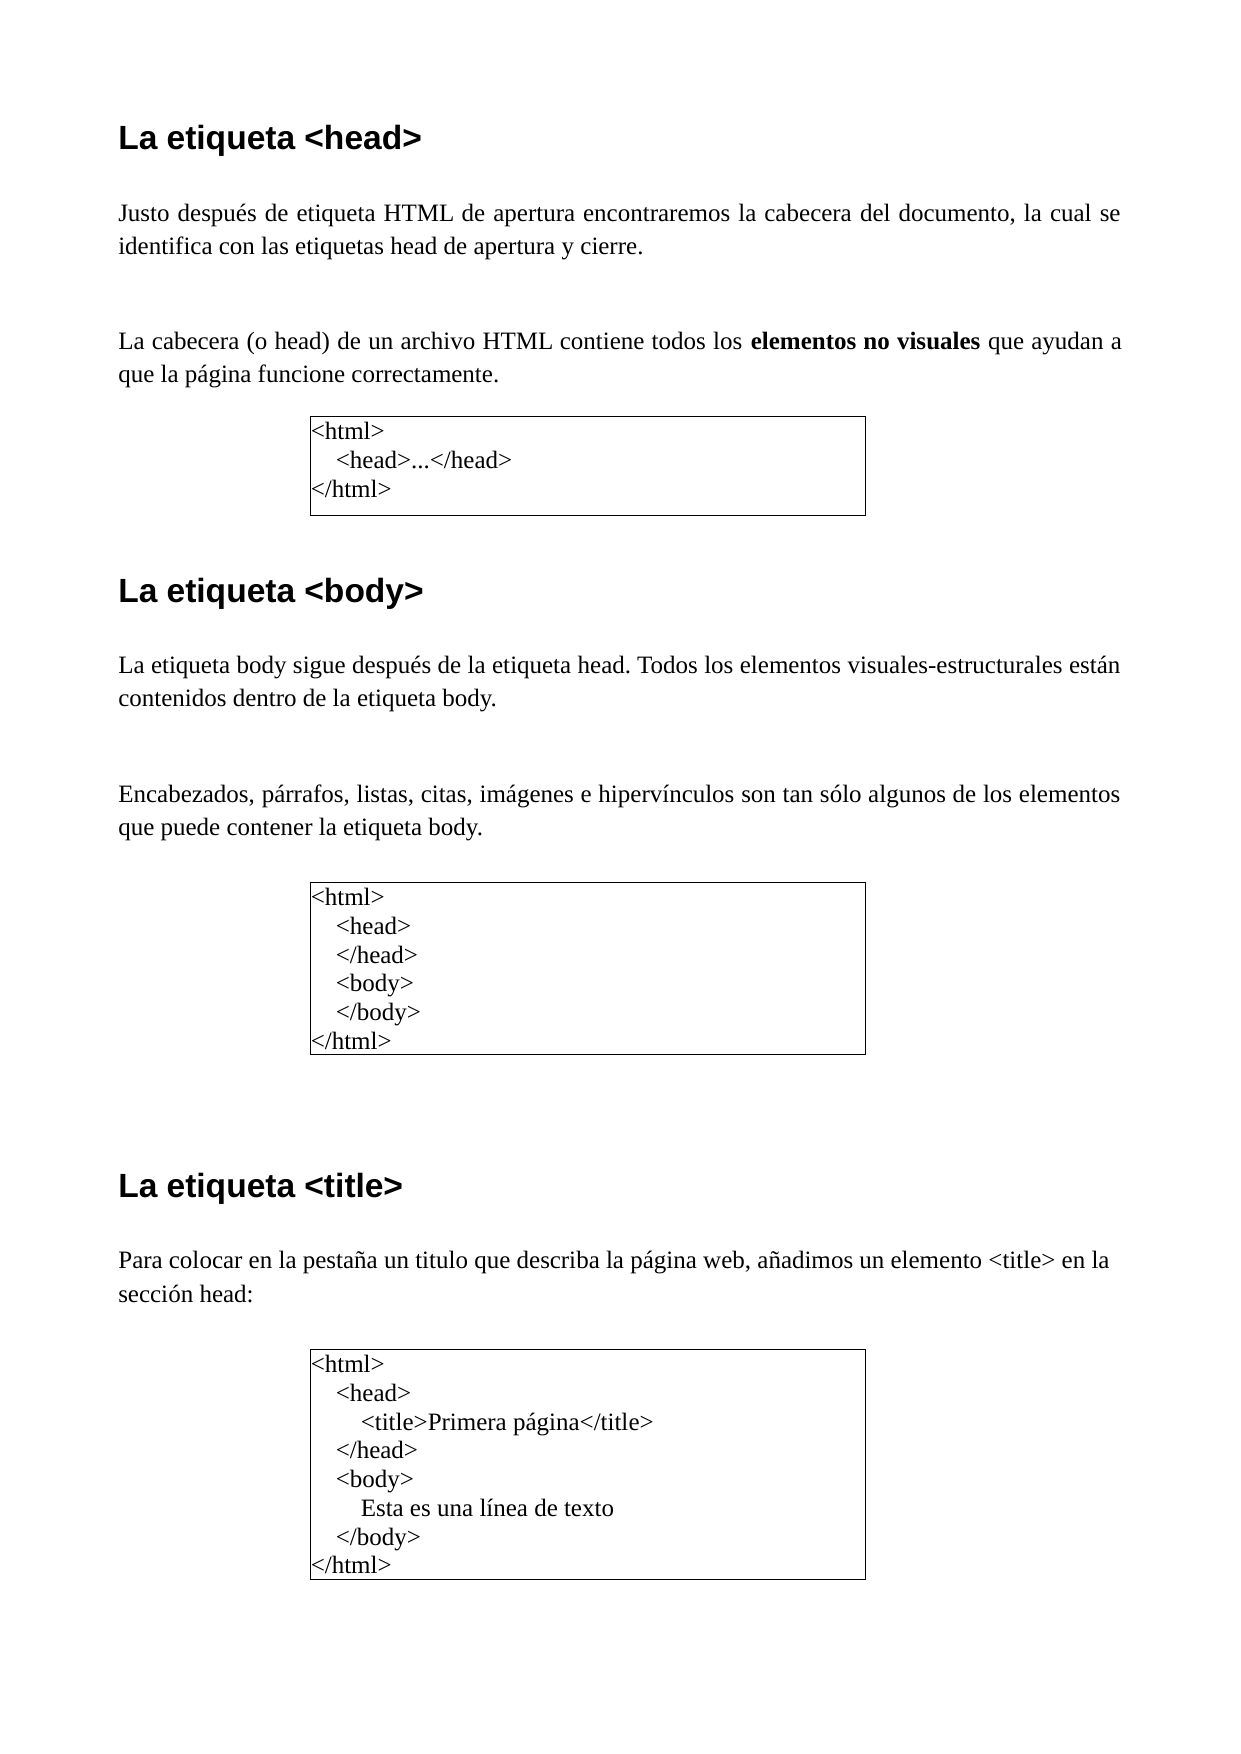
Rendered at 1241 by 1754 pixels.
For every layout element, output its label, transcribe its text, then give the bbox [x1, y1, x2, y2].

text Para colocar en la pestaña un titulo que describa la página web, añadimos un elemento <title> en la sección head: [118, 1246, 1122, 1307]
text Encabezados, párrafos, listas, citas, imágenes e hipervínculos son tan sólo algunos de los elementos que puede contener la etiqueta body. [118, 779, 1122, 840]
text La etiqueta body sigue después de la etiqueta head. Todos los elementos visuales-estructurales están contenidos dentro de la etiqueta body. [118, 650, 1122, 712]
text Justo después de etiqueta HTML de apertura encontraremos la cabecera del documento, la cual se identifica con las etiquetas head de apertura y cierre. [118, 198, 1122, 260]
text La cabecera (o head) de un archivo HTML contiene todos los elementos no visuales que ayudan a que la página funcione correctamente. [118, 326, 1122, 388]
subtitle La etiqueta <head> [118, 118, 1122, 157]
subtitle La etiqueta <title> [118, 1166, 1122, 1204]
subtitle La etiqueta <body> [118, 571, 1122, 609]
